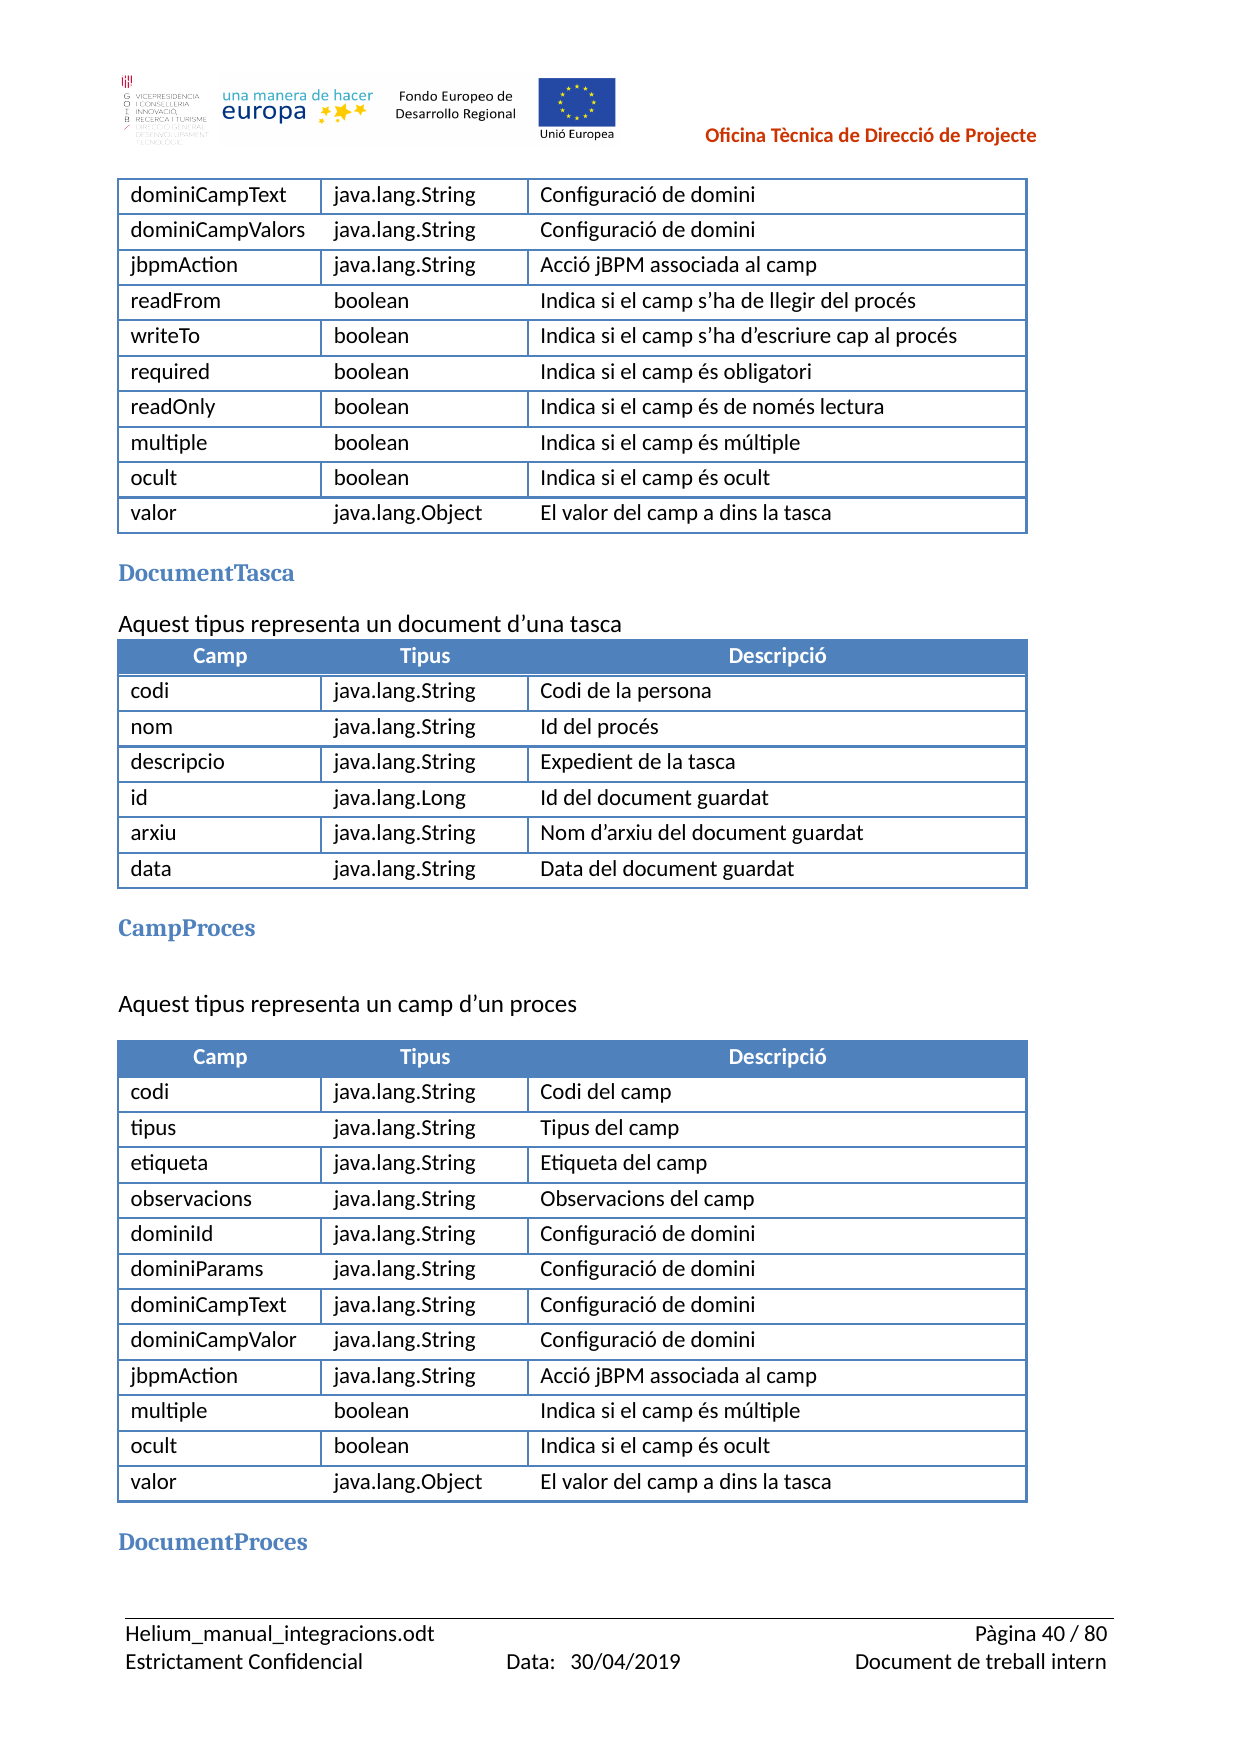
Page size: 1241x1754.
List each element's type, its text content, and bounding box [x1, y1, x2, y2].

table_cell Indica si el camp s’ha d’escriure cap al procés [529, 321, 1025, 355]
table_cell boolean [321, 357, 528, 390]
table_cell Configuració de domini [528, 1255, 1025, 1288]
table_cell Configuració de domini [529, 180, 1025, 213]
table_header Descripció [528, 641, 1025, 674]
table_cell java.lang.Long [321, 783, 528, 816]
table_cell java.lang.String [321, 1113, 528, 1146]
table_cell Acció jBPM associada al camp [529, 1361, 1025, 1394]
table_cell Expedient de la tasca [529, 748, 1025, 781]
table_cell Observacions del camp [528, 1184, 1025, 1217]
table_cell arxiu [119, 818, 320, 852]
table_cell Etiqueta del camp [529, 1148, 1025, 1182]
table_cell java.lang.Object [321, 1467, 528, 1500]
table_cell descripcio [119, 748, 320, 781]
table_cell java.lang.String [322, 677, 527, 710]
table_cell Data del document guardat [528, 854, 1025, 887]
table_cell valor [119, 499, 321, 532]
table_cell Indica si el camp és obligatori [528, 357, 1025, 390]
table_cell boolean [322, 463, 527, 496]
table_cell readFrom [119, 286, 321, 319]
table_cell data [119, 854, 321, 887]
table_cell jbpmAction [119, 1361, 320, 1394]
table_cell java.lang.String [321, 712, 528, 745]
table_header Camp [119, 1042, 321, 1075]
table_cell Id del document guardat [528, 783, 1025, 816]
text Aquest tipus representa un camp d’un proces [118, 989, 1122, 1019]
table_cell Configuració de domini [529, 1290, 1025, 1323]
table_cell dominiCampText [119, 1290, 320, 1323]
table_cell java.lang.String [321, 1325, 528, 1359]
table_cell Codi del camp [529, 1078, 1025, 1111]
table_cell dominiParams [119, 1255, 321, 1288]
table_cell multiple [119, 1396, 321, 1429]
table_cell java.lang.String [322, 1148, 527, 1182]
table_cell tipus [119, 1113, 321, 1146]
table_cell boolean [321, 1396, 528, 1429]
table_cell java.lang.String [322, 1078, 527, 1111]
table_cell boolean [322, 321, 527, 355]
table_cell java.lang.String [322, 818, 527, 852]
table_cell Configuració de domini [528, 215, 1025, 248]
table_cell Tipus del camp [528, 1113, 1025, 1146]
table_cell Indica si el camp és ocult [529, 1432, 1025, 1465]
table_cell observacions [119, 1184, 321, 1217]
table_cell java.lang.String [322, 1219, 527, 1252]
table_cell java.lang.String [321, 1255, 528, 1288]
table_cell codi [119, 1078, 320, 1111]
table_header Descripció [528, 1042, 1025, 1075]
table_cell valor [119, 1467, 321, 1500]
table_cell codi [119, 677, 320, 710]
table_cell Codi de la persona [529, 677, 1025, 710]
table_cell etiqueta [119, 1148, 320, 1182]
table_cell Indica si el camp s’ha de llegir del procés [528, 286, 1025, 319]
table_cell id [119, 783, 321, 816]
table_cell java.lang.String [322, 748, 527, 781]
table_cell jbpmAction [119, 251, 320, 284]
table_cell dominiCampValors [119, 215, 321, 248]
table_cell multiple [119, 428, 321, 461]
table_cell dominiCampValor [119, 1325, 321, 1359]
table_cell writeTo [119, 321, 320, 355]
table_cell ocult [119, 463, 320, 496]
table_cell java.lang.String [322, 1290, 527, 1323]
table_cell java.lang.String [322, 1361, 527, 1394]
text DocumentTasca [118, 559, 1122, 588]
table_cell boolean [322, 1432, 527, 1465]
picture [118, 73, 213, 147]
table_cell Indica si el camp és ocult [529, 463, 1025, 496]
table_cell boolean [321, 286, 528, 319]
table_cell java.lang.String [321, 215, 528, 248]
table_cell El valor del camp a dins la tasca [528, 499, 1025, 532]
table_cell required [119, 357, 321, 390]
table_header Tipus [321, 641, 528, 674]
table_cell Nom d’arxiu del document guardat [529, 818, 1025, 852]
table_cell boolean [322, 392, 527, 426]
table_header Tipus [321, 1042, 528, 1075]
table_cell boolean [321, 428, 528, 461]
text Aquest tipus representa un document d’una tasca [118, 608, 1122, 639]
table_cell java.lang.String [321, 854, 528, 887]
table_cell Configuració de domini [528, 1325, 1025, 1359]
table_cell Configuració de domini [529, 1219, 1025, 1252]
table_cell Indica si el camp és múltiple [528, 428, 1025, 461]
table_header Camp [119, 641, 321, 674]
table_cell java.lang.String [321, 1184, 528, 1217]
table_cell readOnly [119, 392, 320, 426]
table_cell java.lang.String [322, 251, 527, 284]
table_cell Indica si el camp és múltiple [528, 1396, 1025, 1429]
table_cell Acció jBPM associada al camp [529, 251, 1025, 284]
table_cell java.lang.String [322, 180, 527, 213]
table_cell El valor del camp a dins la tasca [528, 1467, 1025, 1500]
table_cell dominiId [119, 1219, 320, 1252]
table_cell Indica si el camp és de només lectura [529, 392, 1025, 426]
table_cell nom [119, 712, 321, 745]
text DocumentProces [118, 1527, 1122, 1556]
picture [219, 73, 621, 147]
table_cell dominiCampText [119, 180, 320, 213]
text CampProces [118, 914, 1122, 943]
table_cell ocult [119, 1432, 320, 1465]
table_cell java.lang.Object [321, 499, 528, 532]
table_cell Id del procés [528, 712, 1025, 745]
